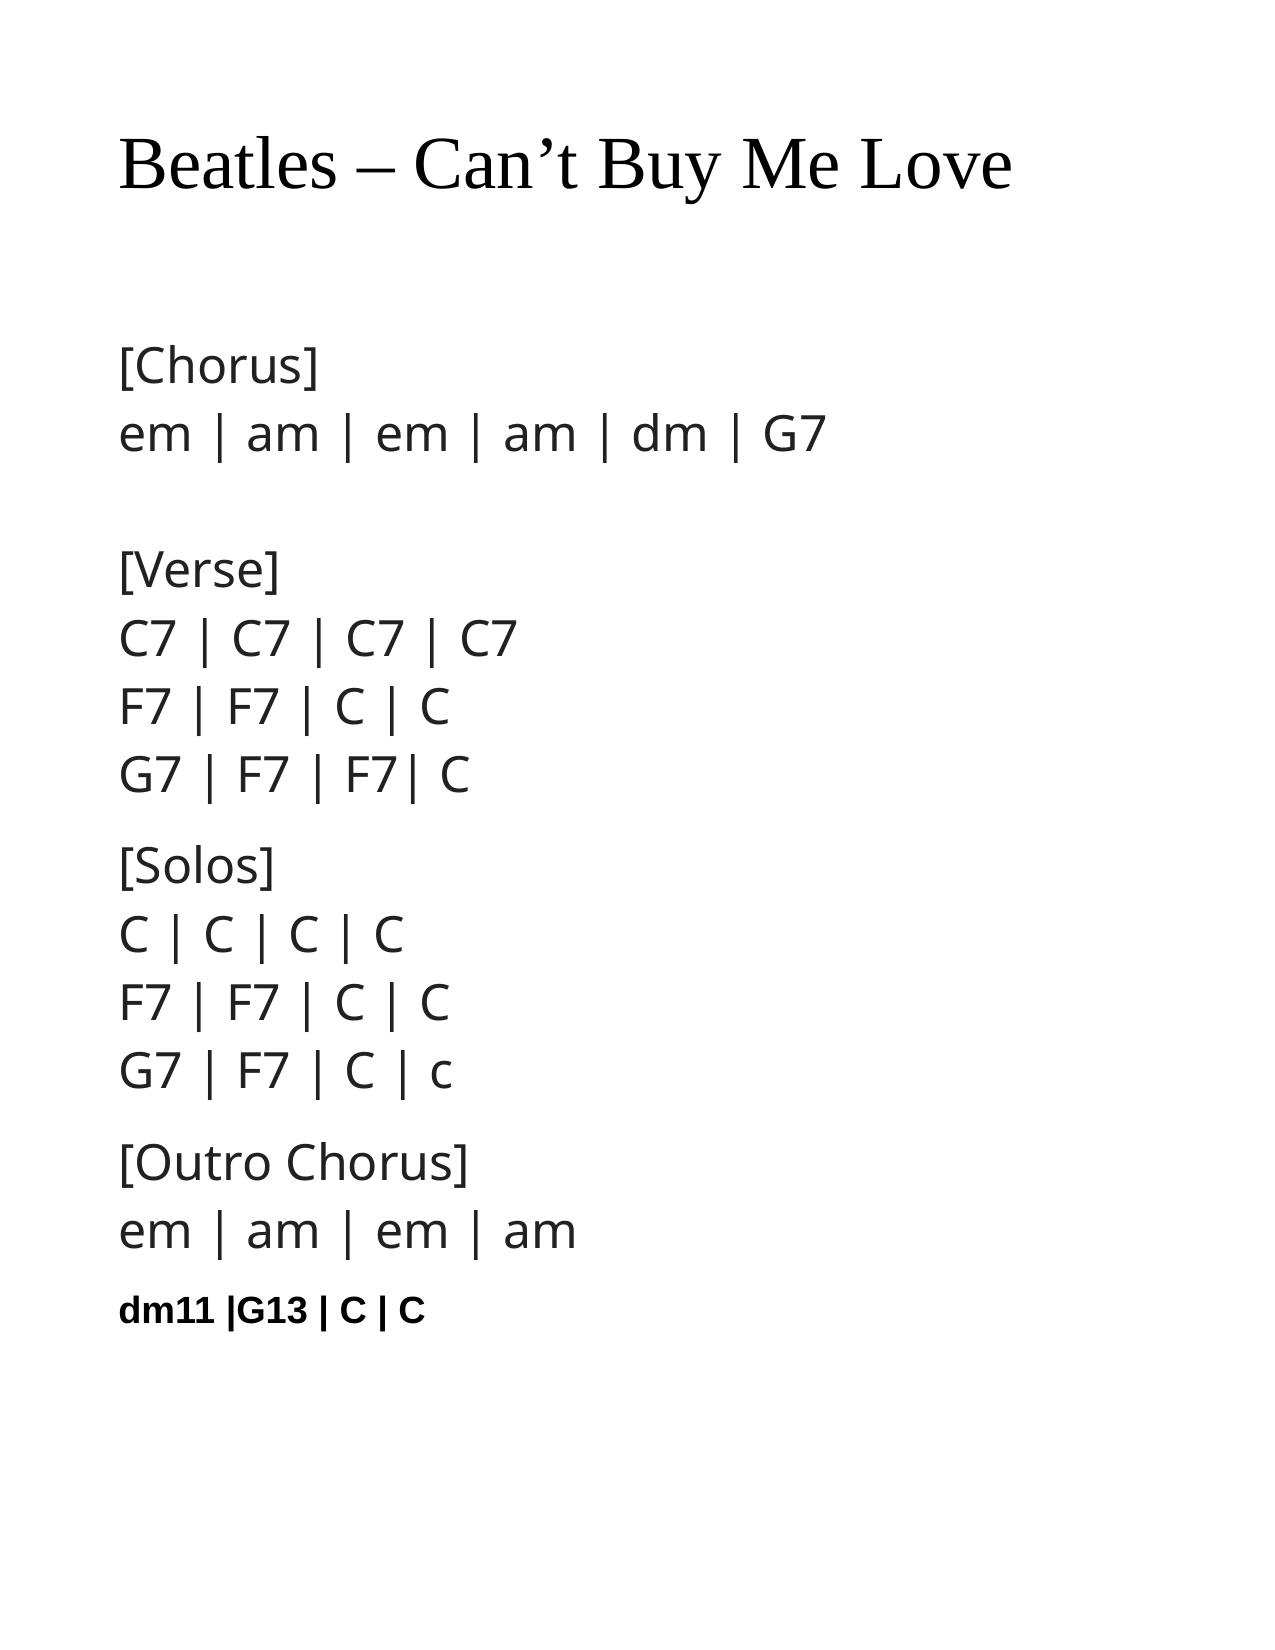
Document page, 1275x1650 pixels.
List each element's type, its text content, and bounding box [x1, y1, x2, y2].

text F7 | F7 | C | C [118, 967, 1157, 1035]
text [Verse] [118, 534, 1157, 602]
text Beatles – Can’t Buy Me Love [118, 118, 1157, 204]
subtitle dm11 |G13 | C | C [118, 1288, 1157, 1332]
text F7 | F7 | C | C [118, 671, 1157, 739]
text G7 | F7 | F7| C [118, 739, 1157, 807]
text C7 | C7 | C7 | C7 [118, 602, 1157, 671]
text [Outro Chorus] [118, 1127, 1157, 1195]
text em | am | em | am | dm | G7 [118, 398, 1157, 466]
text [Solos] [118, 831, 1157, 899]
text G7 | F7 | C | c [118, 1035, 1157, 1103]
text em | am | em | am [118, 1195, 1157, 1263]
text [Chorus] [118, 330, 1157, 398]
text C | C | C | C [118, 899, 1157, 967]
